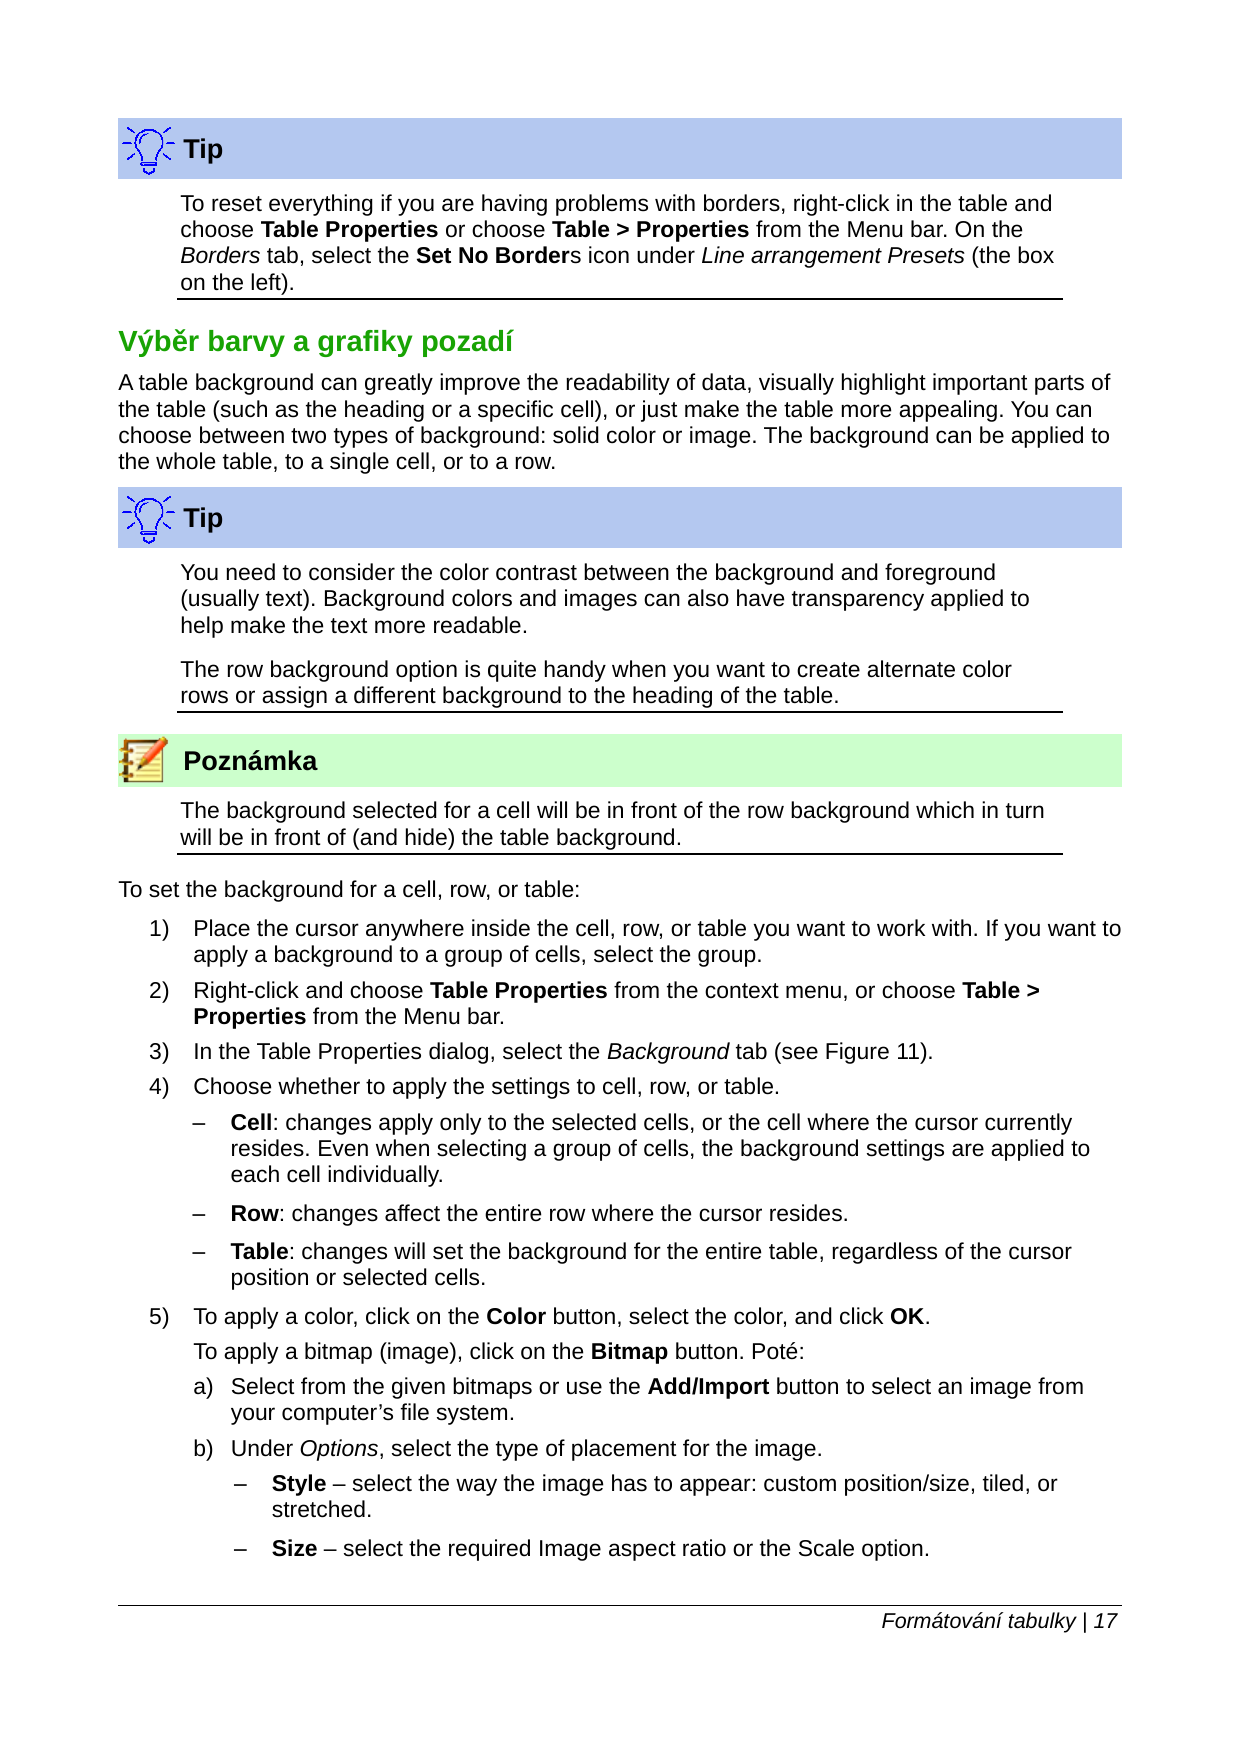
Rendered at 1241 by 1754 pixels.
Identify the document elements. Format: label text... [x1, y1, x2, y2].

list Choose whether to apply the settings to cell, row, or table. [169, 1073, 1122, 1100]
subtitle Poznámka [118, 734, 1122, 787]
text A table background can greatly improve the readability of data, visually highlight important parts of the table (such as the heading or a specific cell), or just make the table more appealing. You can choose between two types of background: solid color or image. The background can be applied to the whole table, to a single cell, or to a row. [118, 369, 1122, 475]
subtitle Tip [118, 487, 1122, 548]
list To apply a color, click on the Color button, select the color, and click OK. [169, 1303, 1122, 1329]
picture [119, 735, 170, 786]
list Table: changes will set the background for the entire table, regardless of the cursor position or selected cells. [192, 1238, 1122, 1291]
text To reset everything if you are having problems with borders, right-click in the table and choose Table Properties or choose Table > Properties from the Menu bar. On the Borders tab, select the Set No Borders icon under Line arrangement Presets (the box on the left). [177, 187, 1063, 298]
list Right-click and choose Table Properties from the context menu, or choose Table > Properties from the Menu bar. [169, 977, 1122, 1029]
text You need to consider the color contrast between the background and foreground (usually text). Background colors and images can also have transparency applied to help make the text more readable. [177, 556, 1063, 638]
list Cell: changes apply only to the selected cells, or the cell where the cursor currently resides. Even when selecting a group of cells, the background settings are applied to each cell individually. [192, 1108, 1122, 1188]
picture [119, 488, 179, 548]
list Select from the given bitmaps or use the Add/Import button to select an image from your computer’s file system. [193, 1373, 1122, 1426]
list Under Options, select the type of placement for the image. [193, 1434, 1122, 1461]
text The row background option is quite handy when you want to create alternate color rows or assign a different background to the heading of the table. [177, 653, 1063, 711]
list Row: changes affect the entire row where the cursor resides. [192, 1199, 1122, 1226]
list Style – select the way the image has to appear: custom position/size, tiled, or stretched. [234, 1470, 1122, 1522]
text The background selected for a cell will be in front of the row background which in turn will be in front of (and hide) the table background. [177, 794, 1063, 853]
list To apply a bitmap (image), click on the Bitmap button. Poté: [193, 1338, 1122, 1364]
list Place the cursor anywhere inside the cell, row, or table you want to work with. If you want to apply a background to a group of cells, select the group. [169, 915, 1122, 968]
list To set the background for a cell, row, or table: [118, 876, 1122, 902]
list Size – select the required Image aspect ratio or the Scale option. [234, 1534, 1122, 1561]
subtitle Tip [118, 118, 1122, 179]
subtitle Výběr barvy a grafiky pozadí [118, 324, 1122, 357]
list In the Table Properties dialog, select the Background tab (see Figure 11). [169, 1038, 1122, 1064]
picture [119, 119, 179, 179]
